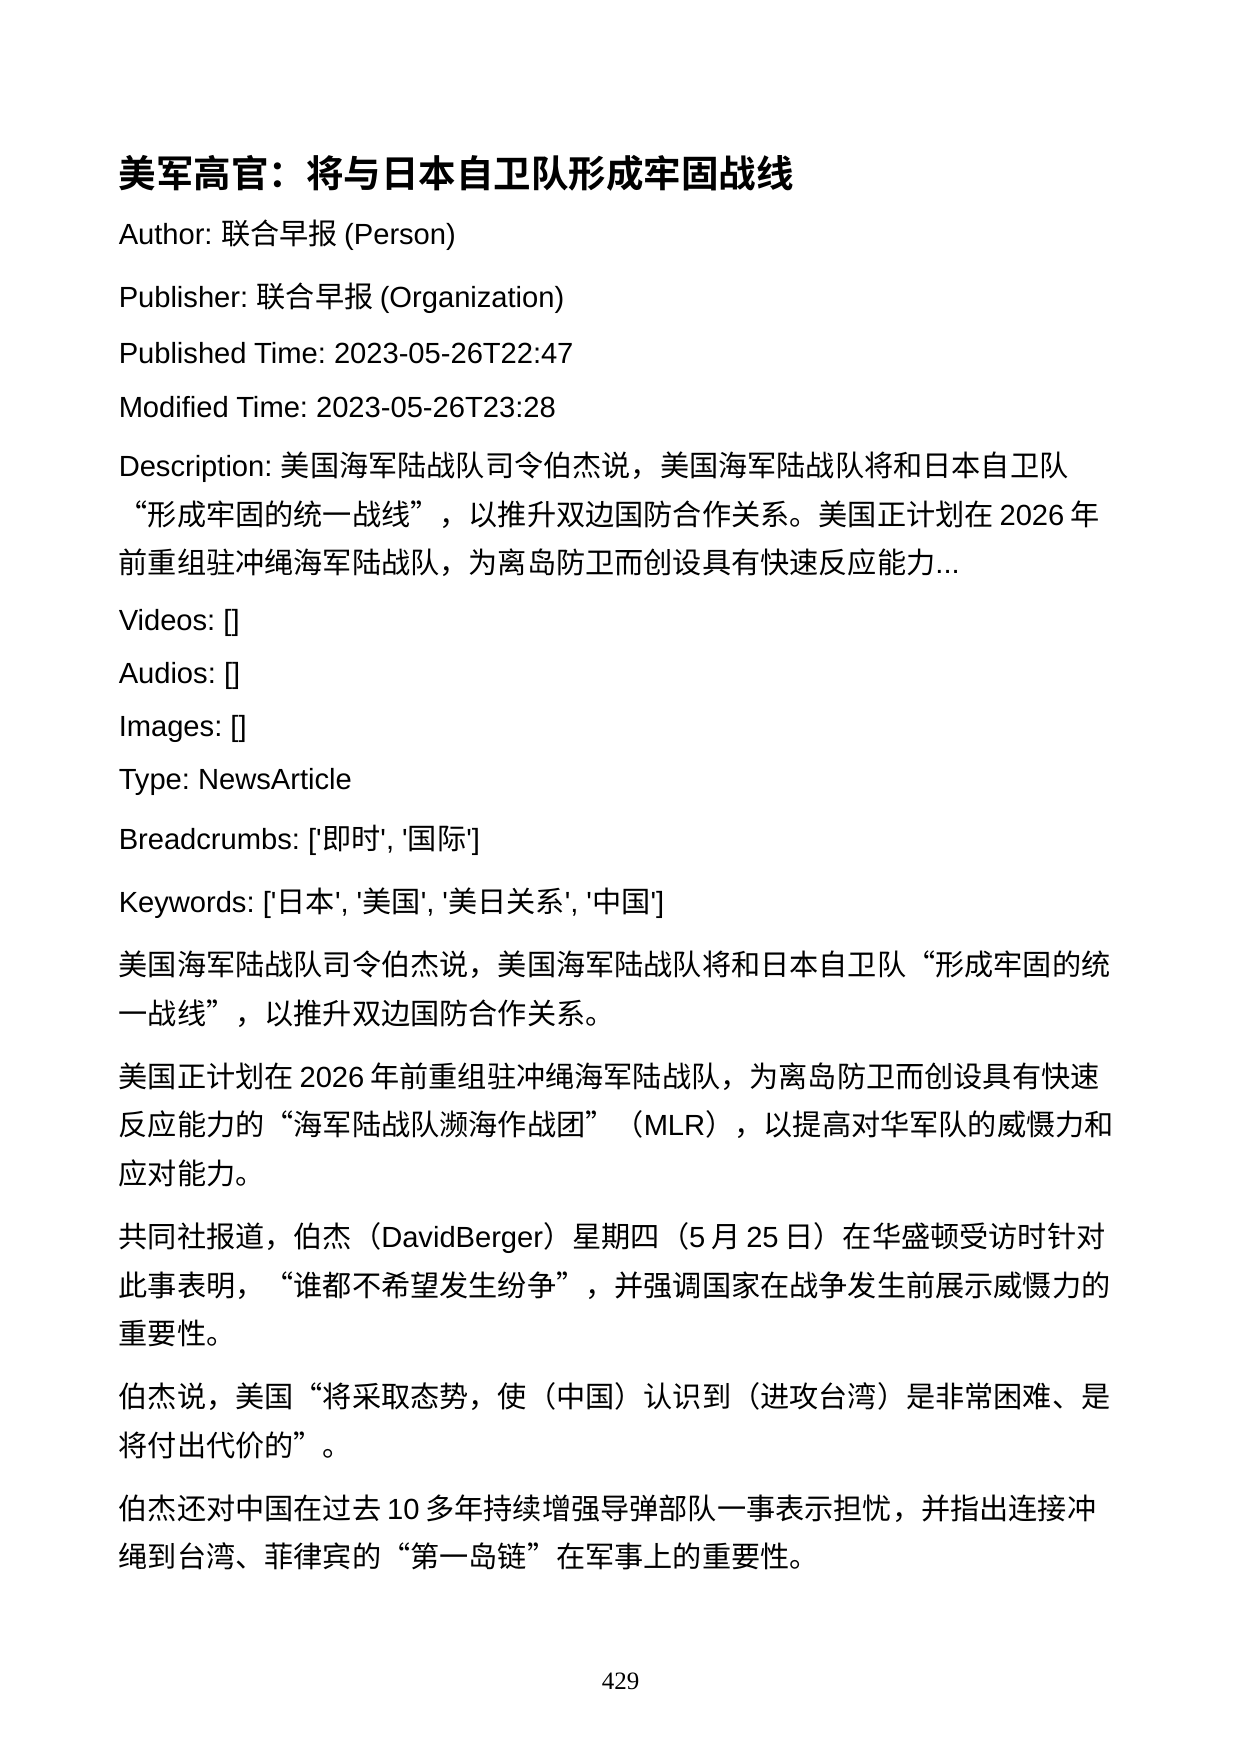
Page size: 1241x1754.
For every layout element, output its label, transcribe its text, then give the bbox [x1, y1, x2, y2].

text Videos: [] [118, 603, 1122, 637]
text Author: 联合早报 (Person) [118, 210, 1122, 253]
text 伯杰说，美国“将采取态势，使（中国）认识到（进攻台湾）是非常困难、是将付出代价的”。 [118, 1374, 1122, 1465]
text Audios: [] [118, 656, 1122, 690]
text Description: 美国海军陆战队司令伯杰说，美国海军陆战队将和日本自卫队“形成牢固的统一战线”，以推升双边国防合作关系。美国正计划在2026年前重组驻冲绳海军陆战队，为离岛防卫而创设具有快速反应能力... [118, 443, 1122, 582]
text 共同社报道，伯杰（DavidBerger）星期四（5月25日）在华盛顿受访时针对此事表明，“谁都不希望发生纷争”，并强调国家在战争发生前展示威慑力的重要性。 [118, 1214, 1122, 1353]
text Published Time: 2023-05-26T22:47 [118, 337, 1122, 370]
text Images: [] [118, 709, 1122, 743]
text 美国海军陆战队司令伯杰说，美国海军陆战队将和日本自卫队“形成牢固的统一战线”，以推升双边国防合作关系。 [118, 942, 1122, 1033]
text Modified Time: 2023-05-26T23:28 [118, 390, 1122, 423]
subtitle 美军高官：将与日本自卫队形成牢固战线 [118, 143, 1122, 198]
text 美国正计划在2026年前重组驻冲绳海军陆战队，为离岛防卫而创设具有快速反应能力的“海军陆战队濒海作战团”（MLR），以提高对华军队的威慑力和应对能力。 [118, 1053, 1122, 1193]
text Type: NewsArticle [118, 762, 1122, 796]
text Publisher: 联合早报 (Organization) [118, 273, 1122, 316]
text Breadcrumbs: ['即时', '国际'] [118, 816, 1122, 858]
text Keywords: ['日本', '美国', '美日关系', '中国'] [118, 879, 1122, 921]
text 伯杰还对中国在过去10多年持续增强导弹部队一事表示担忧，并指出连接冲绳到台湾、菲律宾的“第一岛链”在军事上的重要性。 [118, 1486, 1122, 1576]
